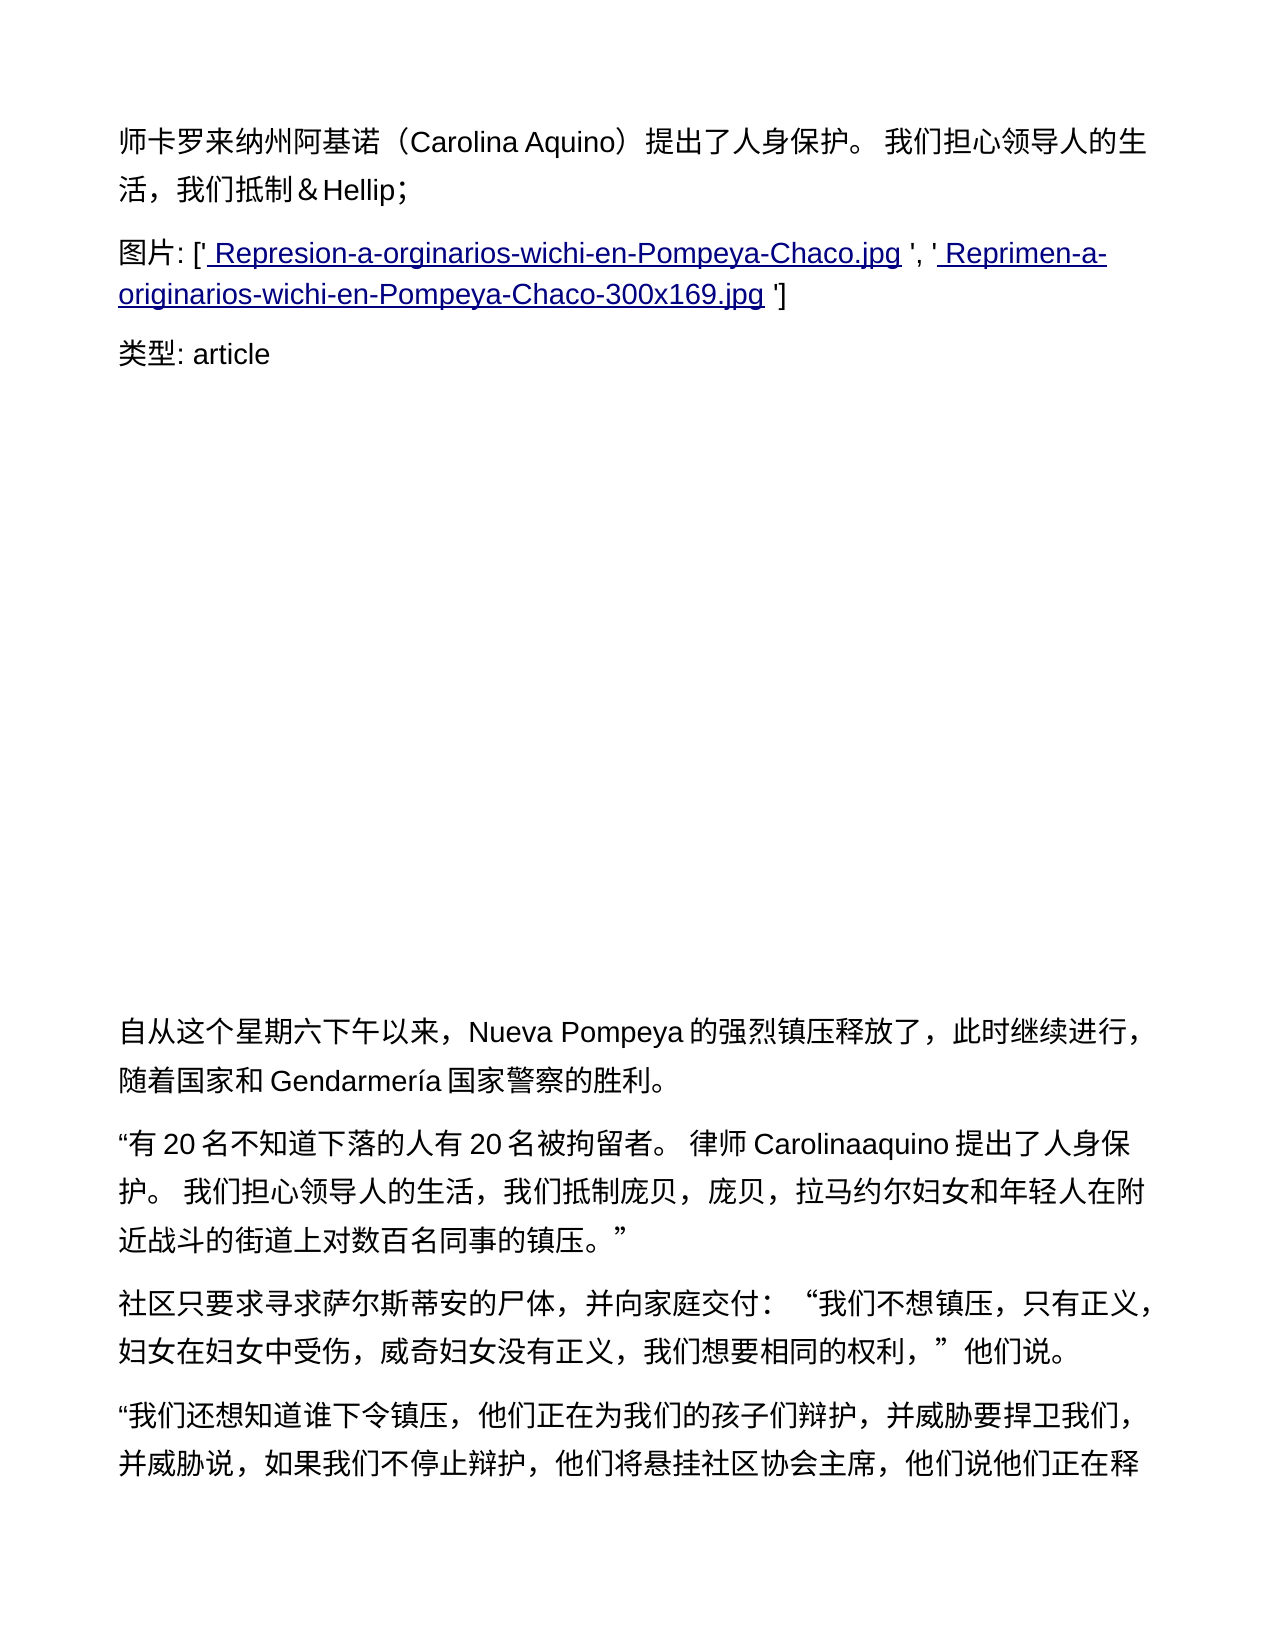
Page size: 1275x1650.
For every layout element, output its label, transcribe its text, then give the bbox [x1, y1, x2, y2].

text 师卡罗来纳州阿基诺（Carolina Aquino）提出了人身保护。 我们担心领导人的生活，我们抵制＆Hellip； [118, 118, 1157, 209]
text “我们还想知道谁下令镇压，他们正在为我们的孩子们辩护，并威胁要捍卫我们，并威胁说，如果我们不停止辩护，他们将悬挂社区协会主席，他们说他们正在释 [118, 1392, 1157, 1483]
text 图片: [' Represion-a-orginarios-wichi-en-Pompeya-Chaco.jpg ', ' Reprimen-a-originarios-wichi-en-Pompeya-Chaco-300x169.jpg '] [118, 230, 1157, 311]
text 自从这个星期六下午以来，Nueva Pompeya的强烈镇压释放了，此时继续进行，随着国家和Gendarmería国家警察的胜利。 [118, 393, 1157, 1099]
text 社区只要求寻求萨尔斯蒂安的尸体，并向家庭交付：“我们不想镇压，只有正义，妇女在妇女中受伤，威奇妇女没有正义，我们想要相同的权利，”他们说。 [118, 1280, 1157, 1371]
text “有20名不知道下落的人有20名被拘留者。 律师Carolinaaquino提出了人身保护。 我们担心领导人的生活，我们抵制庞贝，庞贝，拉马约尔妇女和年轻人在附近战斗的街道上对数百名同事的镇压。” [118, 1120, 1157, 1259]
text 类型: article [118, 330, 1157, 372]
